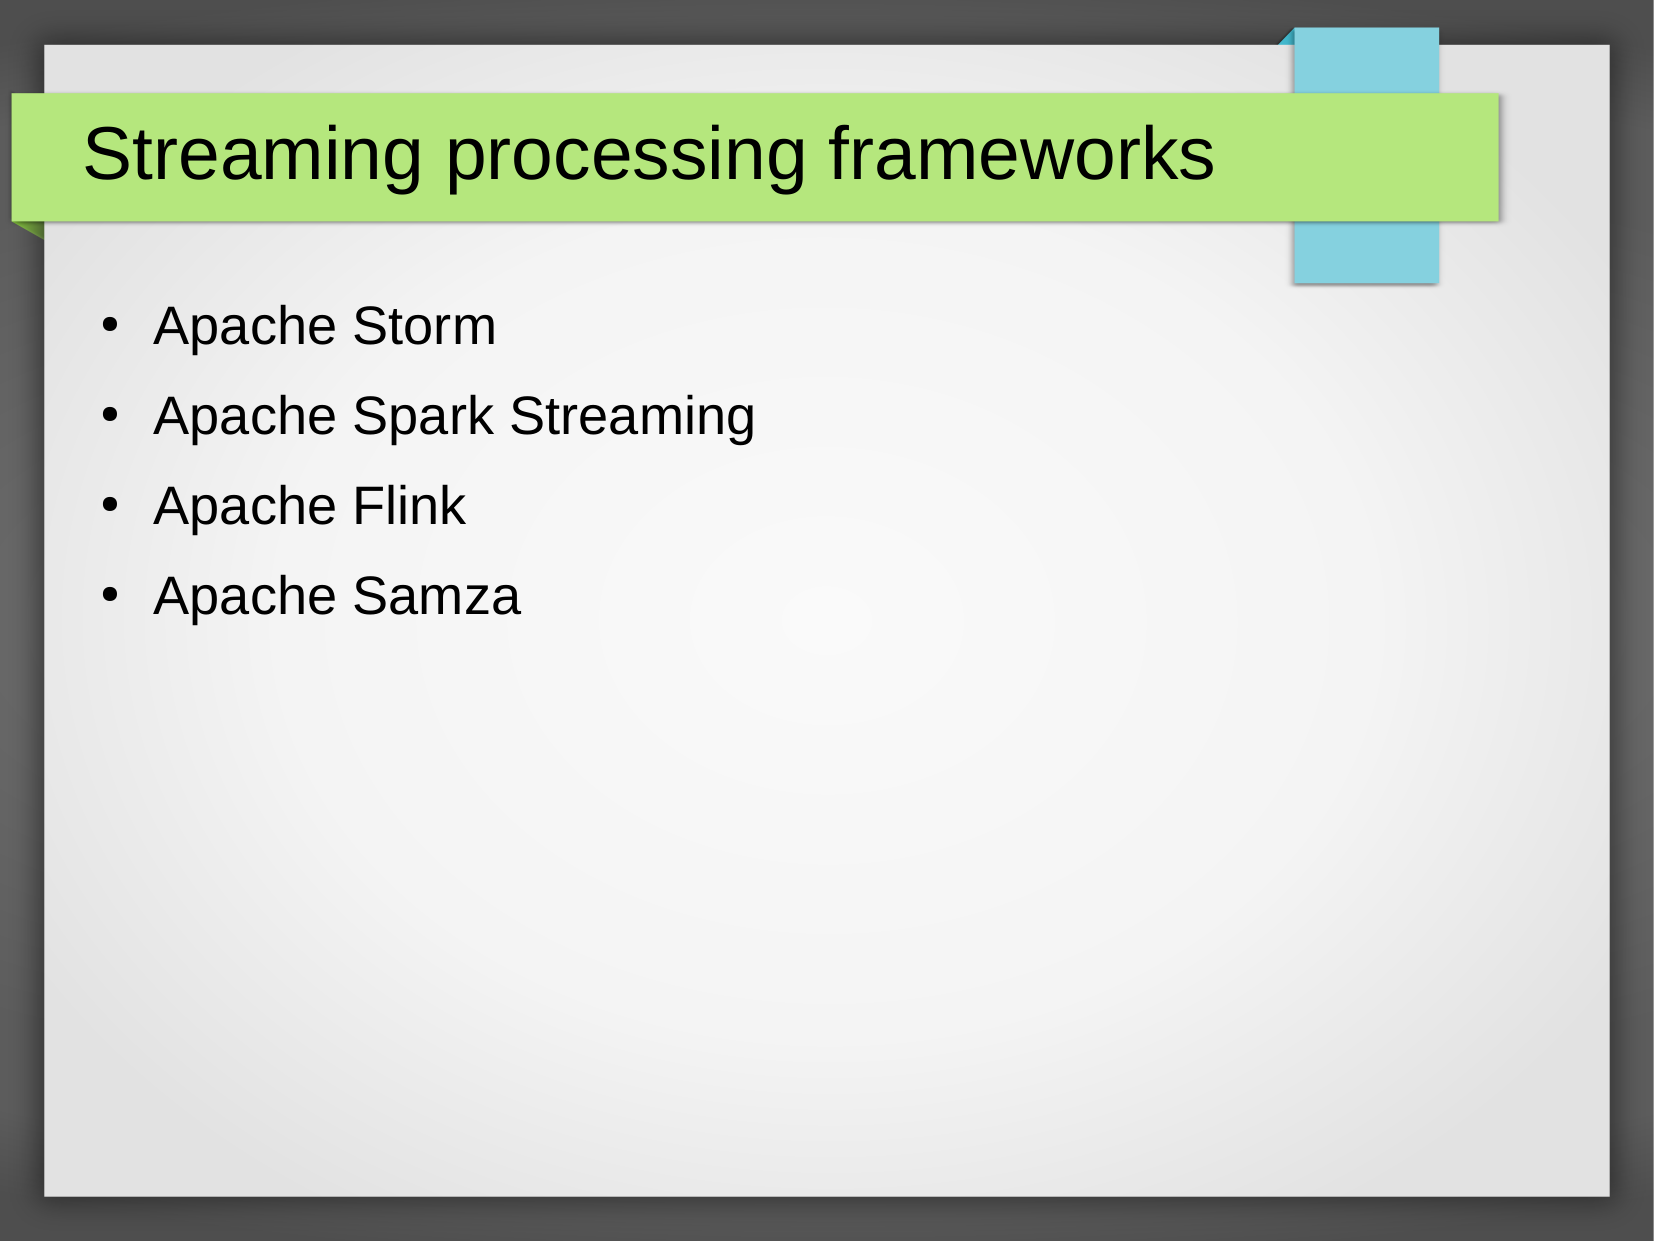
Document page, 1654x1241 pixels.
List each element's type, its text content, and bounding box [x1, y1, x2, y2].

list Apache Storm Apache Spark Streaming Apache Flink Apache Samza [82, 295, 1571, 1015]
title Streaming processing frameworks [82, 94, 1264, 213]
picture [0, 0, 1654, 1241]
